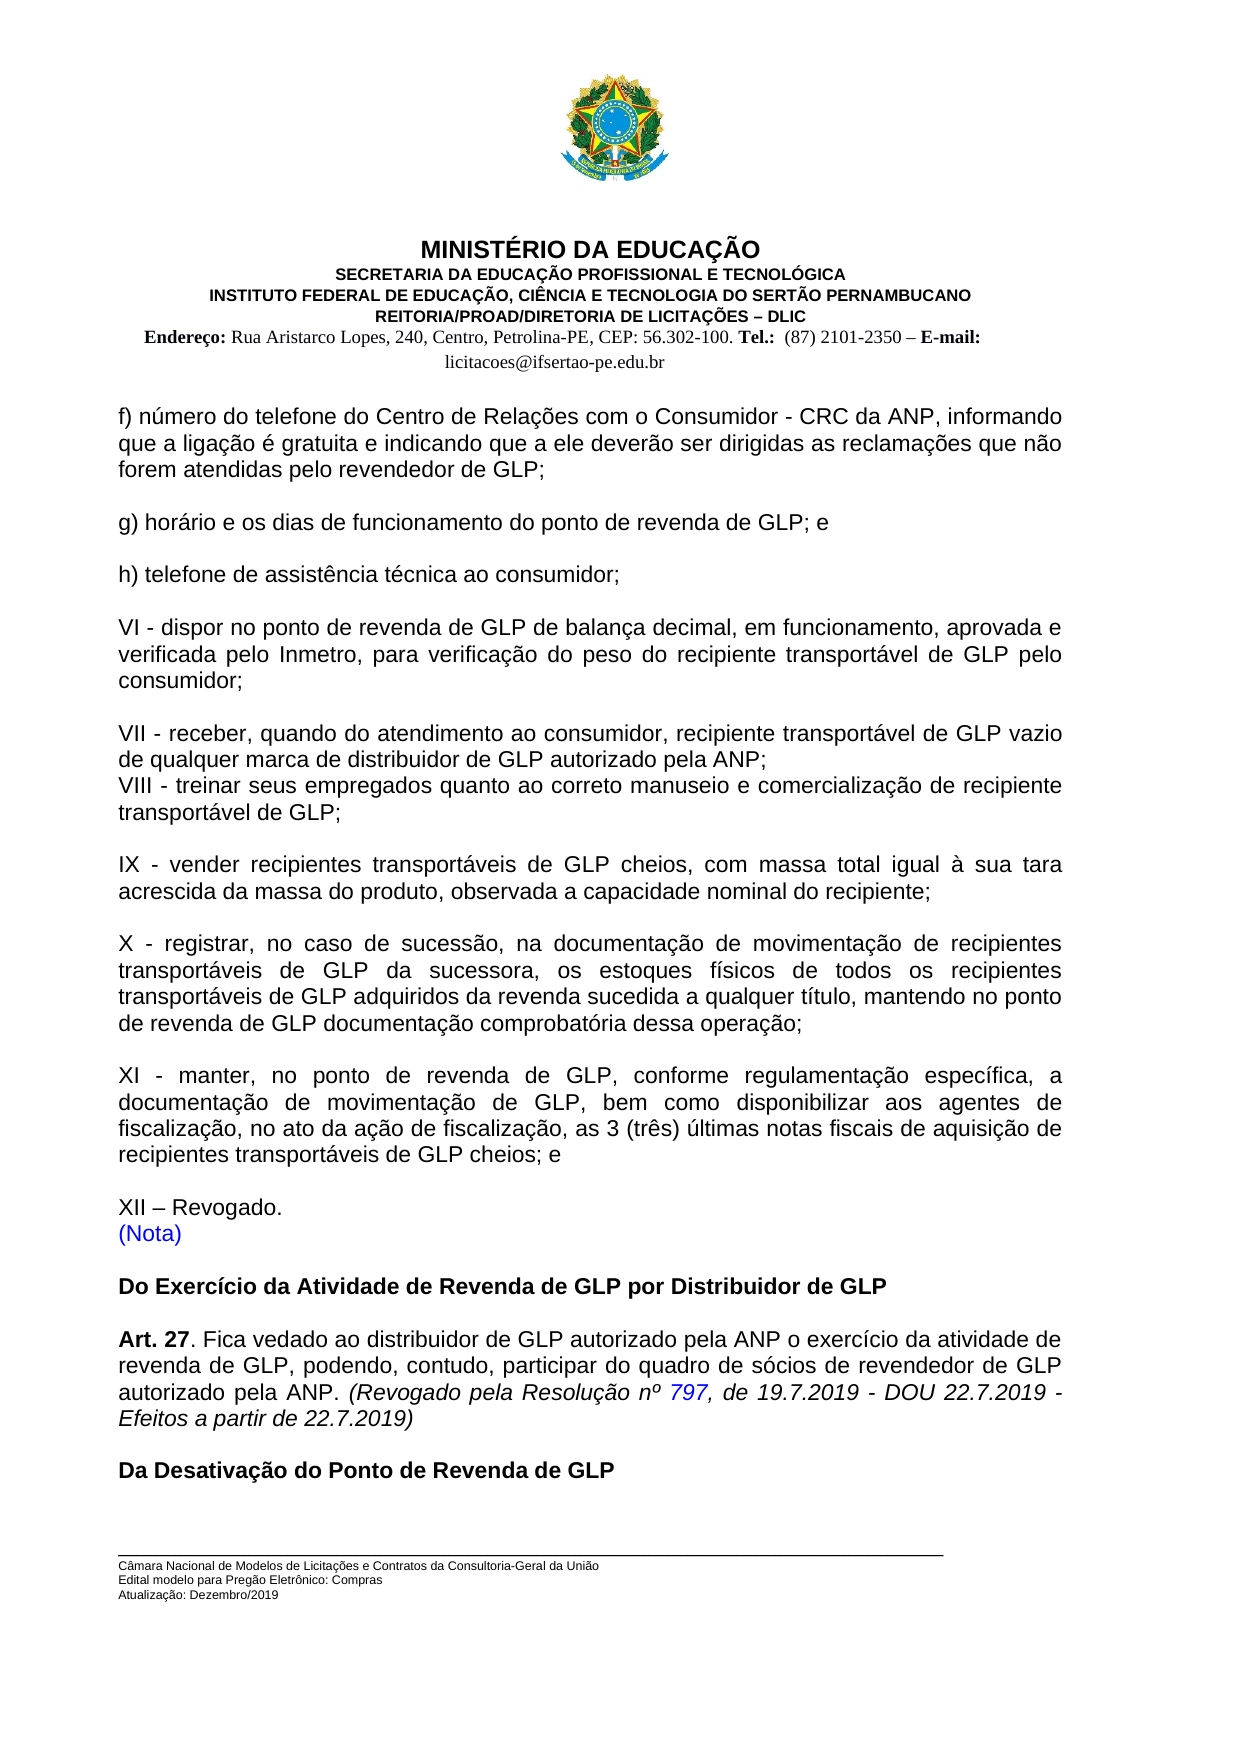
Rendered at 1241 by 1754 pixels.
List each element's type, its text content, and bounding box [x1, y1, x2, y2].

text IX - vender recipientes transportáveis de GLP cheios, com massa total igual à sua tara acrescida da massa do produto, observada a capacidade nominal do recipiente; [118, 851, 1063, 904]
text VII - receber, quando do atendimento ao consumidor, recipiente transportável de GLP vazio de qualquer marca de distribuidor de GLP autorizado pela ANP; [118, 719, 1063, 772]
text X - registrar, no caso de sucessão, na documentação de movimentação de recipientes transportáveis de GLP da sucessora, os estoques físicos de todos os recipientes transportáveis de GLP adquiridos da revenda sucedida a qualquer título, mantendo no ponto de revenda de GLP documentação comprobatória dessa operação; [118, 930, 1063, 1036]
text VI - dispor no ponto de revenda de GLP de balança decimal, em funcionamento, aprovada e verificada pelo Inmetro, para verificação do peso do recipiente transportável de GLP pelo consumidor; [118, 614, 1063, 693]
text VIII - treinar seus empregados quanto ao correto manuseio e comercialização de recipiente transportável de GLP; [118, 772, 1063, 825]
text h) telefone de assistência técnica ao consumidor; [118, 561, 1063, 588]
text f) número do telefone do Centro de Relações com o Consumidor - CRC da ANP, informando que a ligação é gratuita e indicando que a ele deverão ser dirigidas as reclamações que não forem atendidas pelo revendedor de GLP; [118, 403, 1063, 482]
text Art. 27. Fica vedado ao distribuidor de GLP autorizado pela ANP o exercício da atividade de revenda de GLP, podendo, contudo, participar do quadro de sócios de revendedor de GLP autorizado pela ANP. (Revogado pela Resolução nº 797, de 19.7.2019 - DOU 22.7.2019 - Efeitos a partir de 22.7.2019) [118, 1326, 1063, 1431]
picture [560, 74, 669, 181]
text Da Desativação do Ponto de Revenda de GLP [118, 1457, 1063, 1484]
text (Nota) [118, 1220, 1063, 1247]
text XII – Revogado. [118, 1194, 1063, 1220]
text Do Exercício da Atividade de Revenda de GLP por Distribuidor de GLP [118, 1273, 1063, 1299]
text XI - manter, no ponto de revenda de GLP, conforme regulamentação específica, a documentação de movimentação de GLP, bem como disponibilizar aos agentes de fiscalização, no ato da ação de fiscalização, as 3 (três) últimas notas fiscais de aquisição de recipientes transportáveis de GLP cheios; e [118, 1062, 1063, 1168]
text g) horário e os dias de funcionamento do ponto de revenda de GLP; e [118, 509, 1063, 535]
